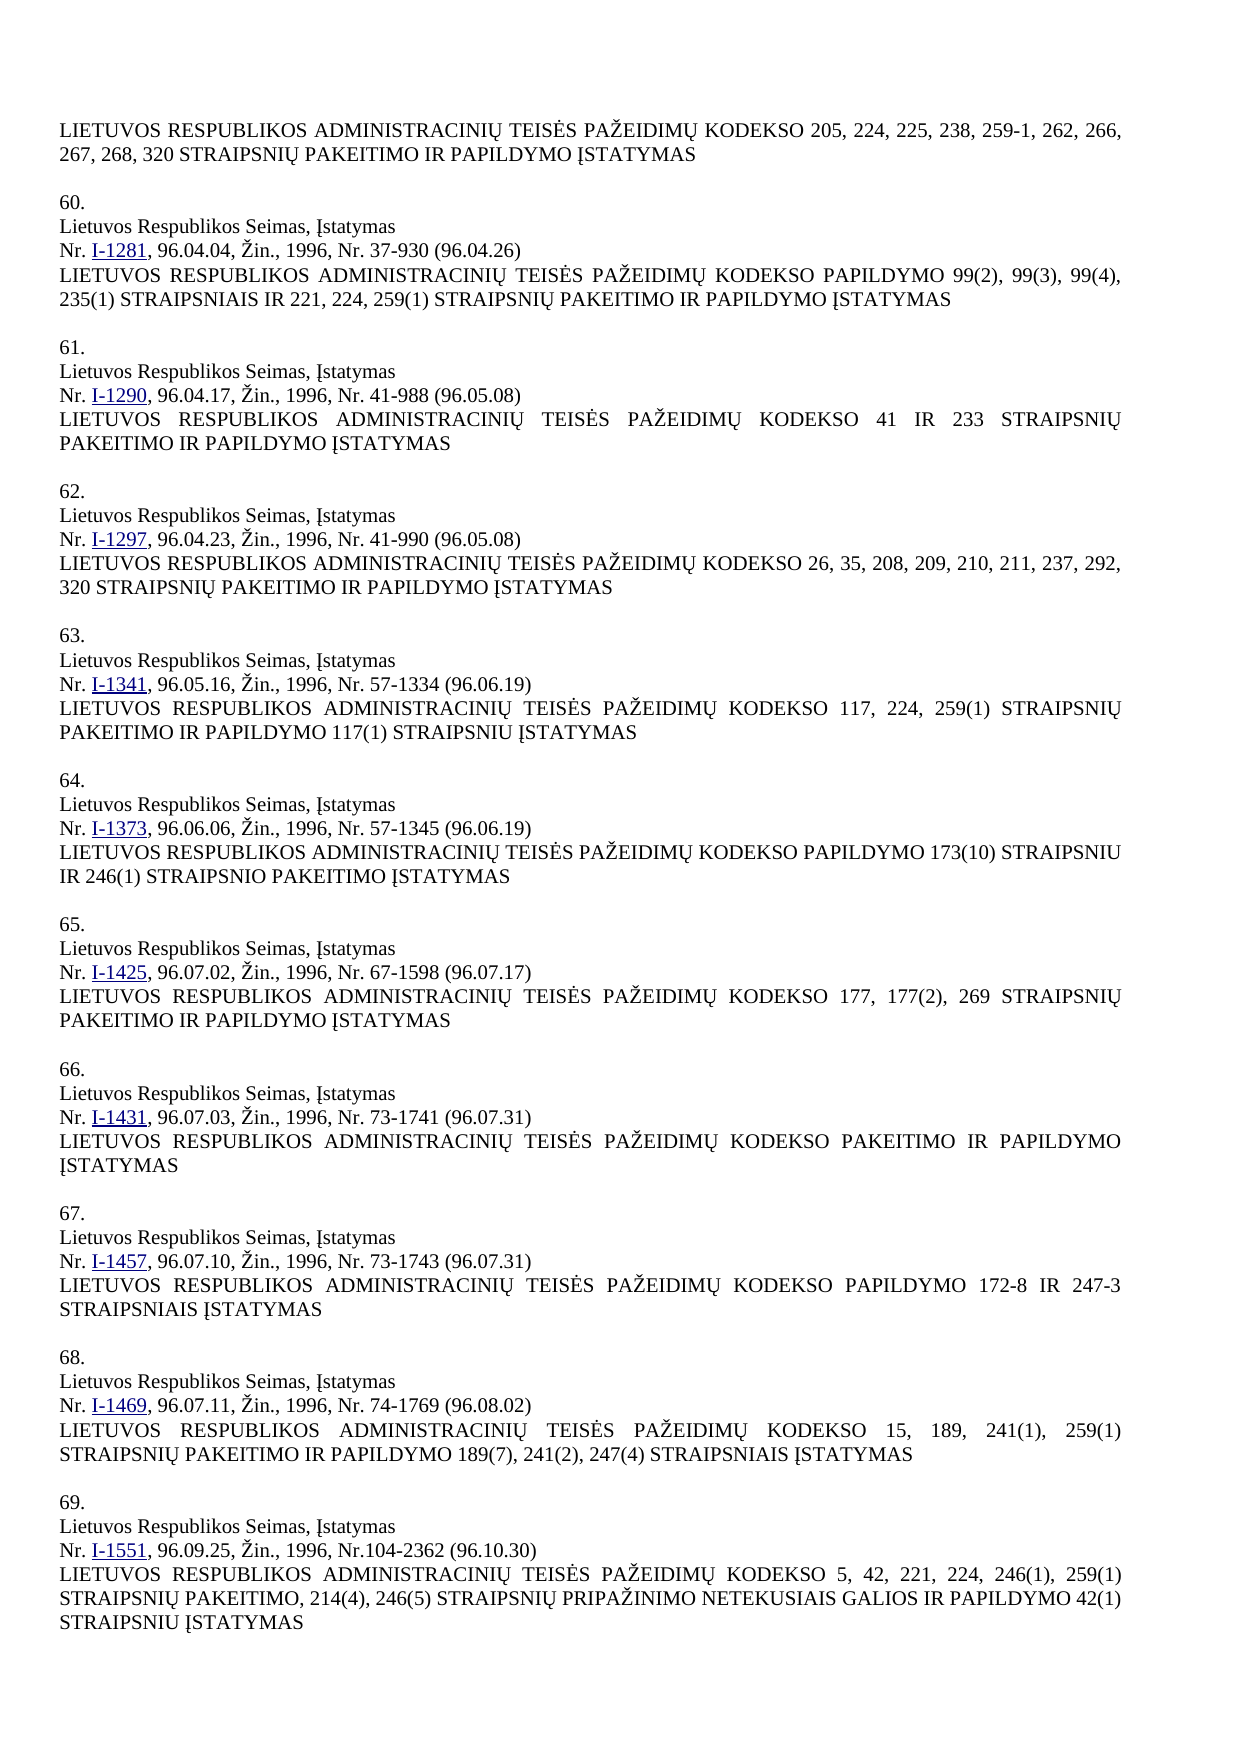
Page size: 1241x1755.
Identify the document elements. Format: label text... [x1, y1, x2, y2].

text Nr. I-1551, 96.09.25, Žin., 1996, Nr.104-2362 (96.10.30) [59, 1538, 1122, 1562]
text 62. [59, 479, 1122, 503]
text Lietuvos Respublikos Seimas, Įstatymas [59, 792, 1122, 816]
text 67. [59, 1201, 1122, 1225]
text Nr. I-1425, 96.07.02, Žin., 1996, Nr. 67-1598 (96.07.17) [59, 960, 1122, 984]
text LIETUVOS RESPUBLIKOS ADMINISTRACINIŲ TEISĖS PAŽEIDIMŲ KODEKSO PAKEITIMO IR PAPILDYMO ĮSTATYMAS [59, 1129, 1122, 1177]
text Nr. I-1431, 96.07.03, Žin., 1996, Nr. 73-1741 (96.07.31) [59, 1105, 1122, 1129]
text Nr. I-1297, 96.04.23, Žin., 1996, Nr. 41-990 (96.05.08) [59, 527, 1122, 551]
text Nr. I-1469, 96.07.11, Žin., 1996, Nr. 74-1769 (96.08.02) [59, 1393, 1122, 1417]
text LIETUVOS RESPUBLIKOS ADMINISTRACINIŲ TEISĖS PAŽEIDIMŲ KODEKSO 5, 42, 221, 224, 246(1), 259(1) STRAIPSNIŲ PAKEITIMO, 214(4), 246(5) STRAIPSNIŲ PRIPAŽINIMO NETEKUSIAIS GALIOS IR PAPILDYMO 42(1) STRAIPSNIU ĮSTATYMAS [59, 1562, 1122, 1634]
text Nr. I-1373, 96.06.06, Žin., 1996, Nr. 57-1345 (96.06.19) [59, 816, 1122, 840]
text Nr. I-1281, 96.04.04, Žin., 1996, Nr. 37-930 (96.04.26) [59, 238, 1122, 262]
text Nr. I-1341, 96.05.16, Žin., 1996, Nr. 57-1334 (96.06.19) [59, 672, 1122, 696]
text Lietuvos Respublikos Seimas, Įstatymas [59, 1369, 1122, 1393]
text Lietuvos Respublikos Seimas, Įstatymas [59, 1081, 1122, 1105]
text LIETUVOS RESPUBLIKOS ADMINISTRACINIŲ TEISĖS PAŽEIDIMŲ KODEKSO PAPILDYMO 173(10) STRAIPSNIU IR 246(1) STRAIPSNIO PAKEITIMO ĮSTATYMAS [59, 840, 1122, 888]
text Nr. I-1457, 96.07.10, Žin., 1996, Nr. 73-1743 (96.07.31) [59, 1249, 1122, 1273]
text 65. [59, 912, 1122, 936]
text 64. [59, 768, 1122, 792]
text LIETUVOS RESPUBLIKOS ADMINISTRACINIŲ TEISĖS PAŽEIDIMŲ KODEKSO 117, 224, 259(1) STRAIPSNIŲ PAKEITIMO IR PAPILDYMO 117(1) STRAIPSNIU ĮSTATYMAS [59, 696, 1122, 744]
text Lietuvos Respublikos Seimas, Įstatymas [59, 503, 1122, 527]
text 66. [59, 1057, 1122, 1081]
text Lietuvos Respublikos Seimas, Įstatymas [59, 647, 1122, 672]
text LIETUVOS RESPUBLIKOS ADMINISTRACINIŲ TEISĖS PAŽEIDIMŲ KODEKSO 26, 35, 208, 209, 210, 211, 237, 292, 320 STRAIPSNIŲ PAKEITIMO IR PAPILDYMO ĮSTATYMAS [59, 551, 1122, 599]
text Lietuvos Respublikos Seimas, Įstatymas [59, 214, 1122, 238]
text Nr. I-1290, 96.04.17, Žin., 1996, Nr. 41-988 (96.05.08) [59, 383, 1122, 407]
text 63. [59, 623, 1122, 647]
text LIETUVOS RESPUBLIKOS ADMINISTRACINIŲ TEISĖS PAŽEIDIMŲ KODEKSO PAPILDYMO 99(2), 99(3), 99(4), 235(1) STRAIPSNIAIS IR 221, 224, 259(1) STRAIPSNIŲ PAKEITIMO IR PAPILDYMO ĮSTATYMAS [59, 262, 1122, 311]
text Lietuvos Respublikos Seimas, Įstatymas [59, 936, 1122, 960]
text 60. [59, 190, 1122, 214]
text LIETUVOS RESPUBLIKOS ADMINISTRACINIŲ TEISĖS PAŽEIDIMŲ KODEKSO 205, 224, 225, 238, 259-1, 262, 266, 267, 268, 320 STRAIPSNIŲ PAKEITIMO IR PAPILDYMO ĮSTATYMAS [59, 118, 1122, 166]
text LIETUVOS RESPUBLIKOS ADMINISTRACINIŲ TEISĖS PAŽEIDIMŲ KODEKSO PAPILDYMO 172-8 IR 247-3 STRAIPSNIAIS ĮSTATYMAS [59, 1273, 1122, 1321]
text 61. [59, 335, 1122, 359]
text LIETUVOS RESPUBLIKOS ADMINISTRACINIŲ TEISĖS PAŽEIDIMŲ KODEKSO 177, 177(2), 269 STRAIPSNIŲ PAKEITIMO IR PAPILDYMO ĮSTATYMAS [59, 984, 1122, 1032]
text LIETUVOS RESPUBLIKOS ADMINISTRACINIŲ TEISĖS PAŽEIDIMŲ KODEKSO 41 IR 233 STRAIPSNIŲ PAKEITIMO IR PAPILDYMO ĮSTATYMAS [59, 407, 1122, 455]
text Lietuvos Respublikos Seimas, Įstatymas [59, 1225, 1122, 1249]
text Lietuvos Respublikos Seimas, Įstatymas [59, 359, 1122, 383]
text Lietuvos Respublikos Seimas, Įstatymas [59, 1514, 1122, 1538]
text LIETUVOS RESPUBLIKOS ADMINISTRACINIŲ TEISĖS PAŽEIDIMŲ KODEKSO 15, 189, 241(1), 259(1) STRAIPSNIŲ PAKEITIMO IR PAPILDYMO 189(7), 241(2), 247(4) STRAIPSNIAIS ĮSTATYMAS [59, 1417, 1122, 1466]
text 68. [59, 1345, 1122, 1369]
text 69. [59, 1490, 1122, 1514]
